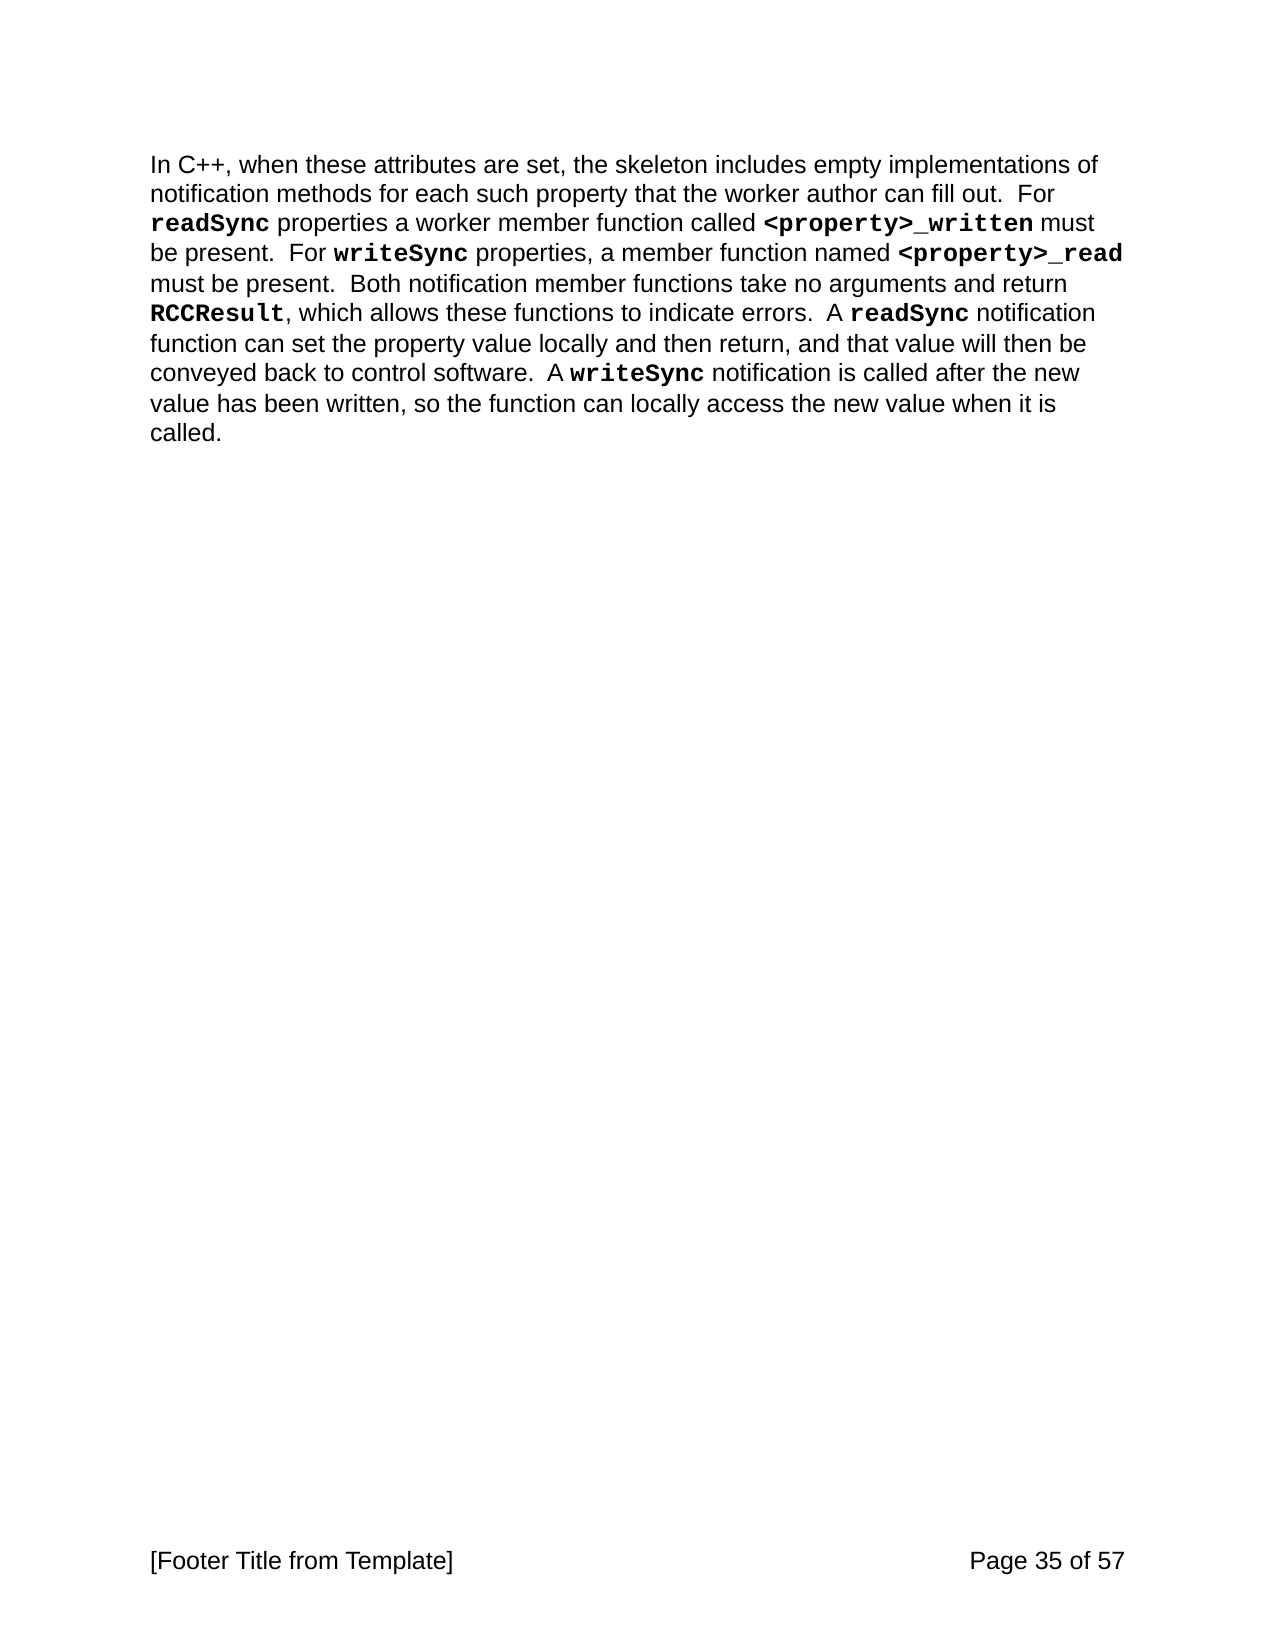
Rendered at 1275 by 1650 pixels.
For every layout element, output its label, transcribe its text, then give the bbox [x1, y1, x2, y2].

text In C++, when these attributes are set, the skeleton includes empty implementations of notification methods for each such property that the worker author can fill out. For readSync properties a worker member function called <property>_written must be present. For writeSync properties, a member function named <property>_read must be present. Both notification member functions take no arguments and return RCCResult, which allows these functions to indicate errors. A readSync notification function can set the property value locally and then return, and that value will then be conveyed back to control software. A writeSync notification is called after the new value has been written, so the function can locally access the new value when it is called. [150, 150, 1125, 446]
